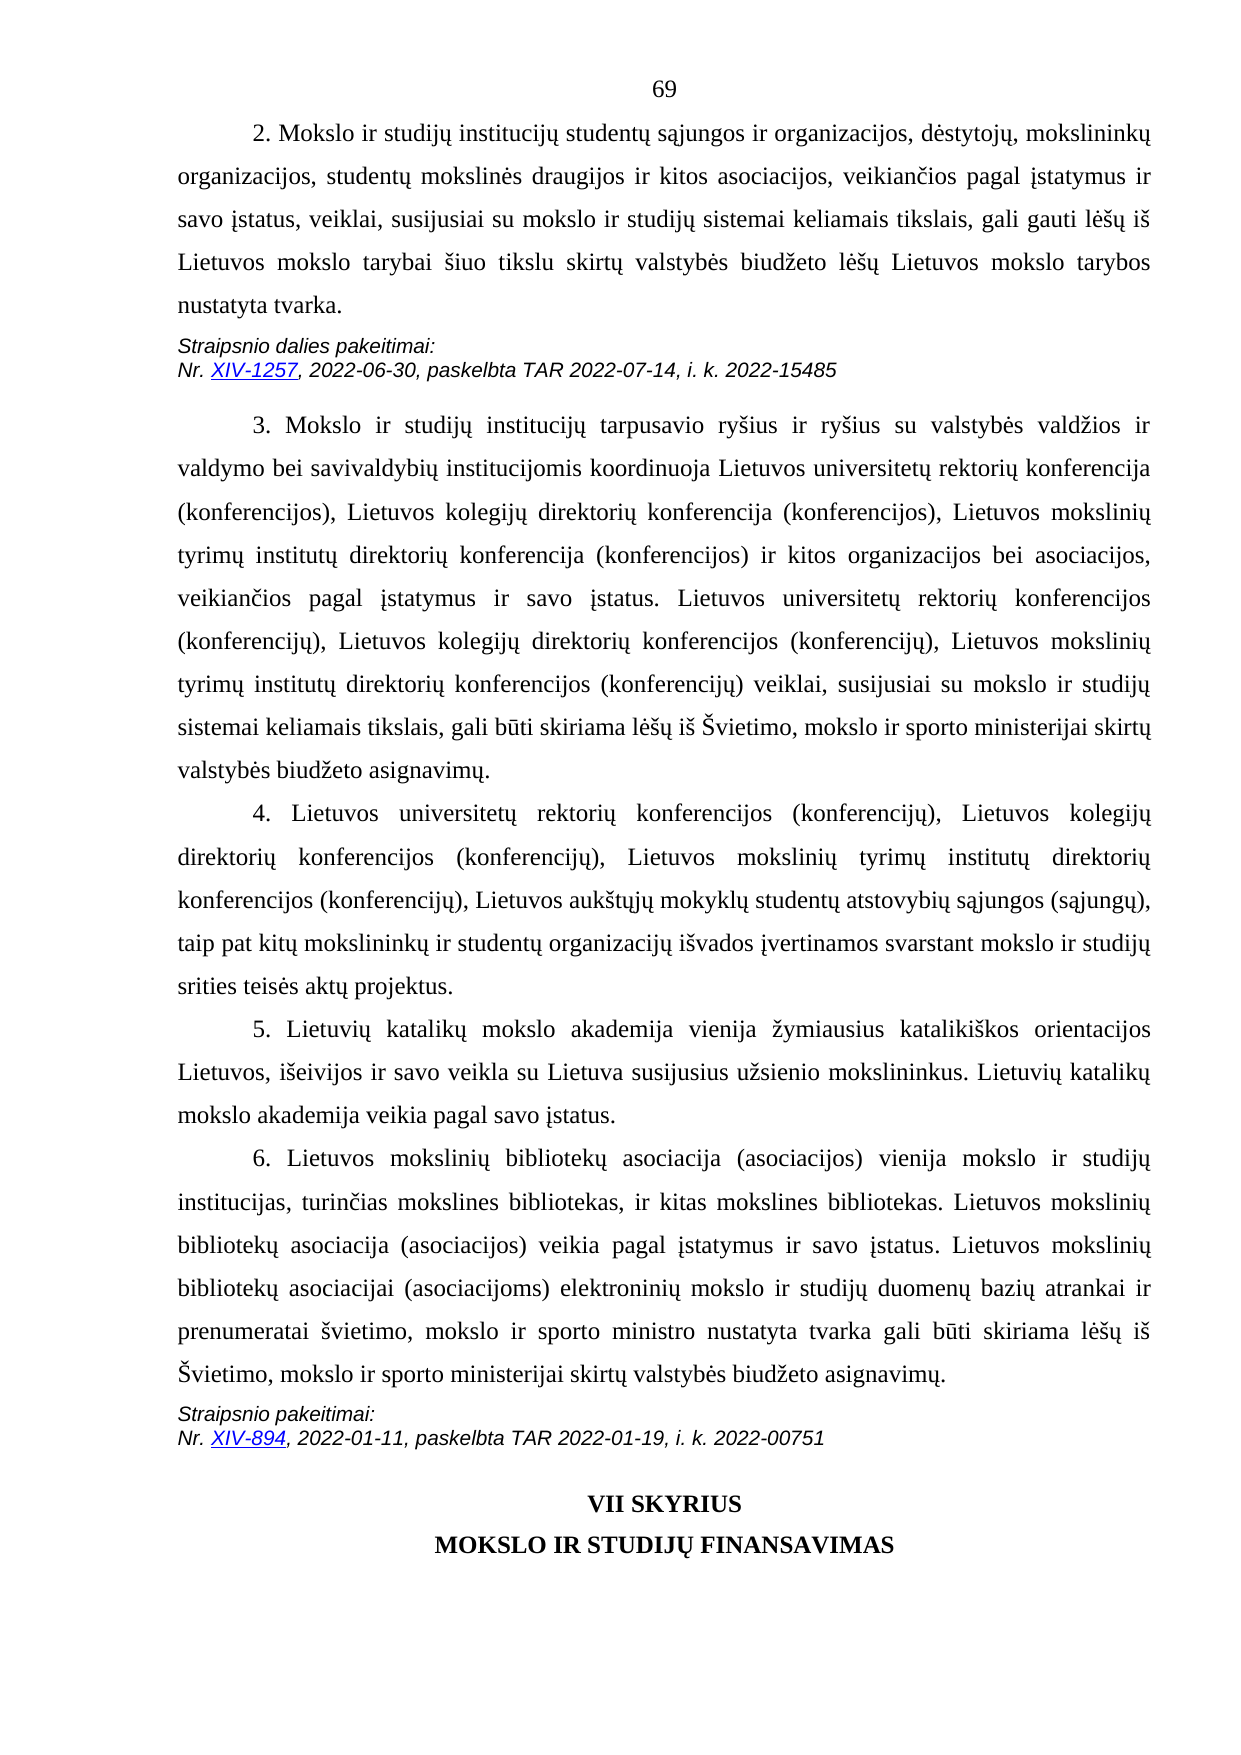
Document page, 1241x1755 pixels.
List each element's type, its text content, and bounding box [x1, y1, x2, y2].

text VII SKYRIUS [177, 1479, 1152, 1521]
text Straipsnio pakeitimai: [177, 1402, 1152, 1426]
text 2. Mokslo ir studijų institucijų studentų sąjungos ir organizacijos, dėstytojų, mokslininkų organizacijos, studentų mokslinės draugijos ir kitos asociacijos, veikiančios pagal įstatymus ir savo įstatus, veiklai, susijusiai su mokslo ir studijų sistemai keliamais tikslais, gali gauti lėšų iš Lietuvos mokslo tarybai šiuo tikslu skirtų valstybės biudžeto lėšų Lietuvos mokslo tarybos nustatyta tvarka. [177, 118, 1152, 319]
text 4. Lietuvos universitetų rektorių konferencijos (konferencijų), Lietuvos kolegijų direktorių konferencijos (konferencijų), Lietuvos mokslinių tyrimų institutų direktorių konferencijos (konferencijų), Lietuvos aukštųjų mokyklų studentų atstovybių sąjungos (sąjungų), taip pat kitų mokslininkų ir studentų organizacijų išvados įvertinamos svarstant mokslo ir studijų srities teisės aktų projektus. [177, 798, 1152, 1000]
text Nr. XIV-1257, 2022-06-30, paskelbta TAR 2022-07-14, i. k. 2022-15485 [177, 358, 1152, 382]
text MOKSLO IR STUDIJŲ FINANSAVIMAS [177, 1521, 1152, 1562]
text 3. Mokslo ir studijų institucijų tarpusavio ryšius ir ryšius su valstybės valdžios ir valdymo bei savivaldybių institucijomis koordinuoja Lietuvos universitetų rektorių konferencija (konferencijos), Lietuvos kolegijų direktorių konferencija (konferencijos), Lietuvos mokslinių tyrimų institutų direktorių konferencija (konferencijos) ir kitos organizacijos bei asociacijos, veikiančios pagal įstatymus ir savo įstatus. Lietuvos universitetų rektorių konferencijos (konferencijų), Lietuvos kolegijų direktorių konferencijos (konferencijų), Lietuvos mokslinių tyrimų institutų direktorių konferencijos (konferencijų) veiklai, susijusiai su mokslo ir studijų sistemai keliamais tikslais, gali būti skiriama lėšų iš Švietimo, mokslo ir sporto ministerijai skirtų valstybės biudžeto asignavimų. [177, 410, 1152, 784]
text Straipsnio dalies pakeitimai: [177, 334, 1152, 358]
text 6. Lietuvos mokslinių bibliotekų asociacija (asociacijos) vienija mokslo ir studijų institucijas, turinčias mokslines bibliotekas, ir kitas mokslines bibliotekas. Lietuvos mokslinių bibliotekų asociacija (asociacijos) veikia pagal įstatymus ir savo įstatus. Lietuvos mokslinių bibliotekų asociacijai (asociacijoms) elektroninių mokslo ir studijų duomenų bazių atrankai ir prenumeratai švietimo, mokslo ir sporto ministro nustatyta tvarka gali būti skiriama lėšų iš Švietimo, mokslo ir sporto ministerijai skirtų valstybės biudžeto asignavimų. [177, 1143, 1152, 1388]
text 5. Lietuvių katalikų mokslo akademija vienija žymiausius katalikiškos orientacijos Lietuvos, išeivijos ir savo veikla su Lietuva susijusius užsienio mokslininkus. Lietuvių katalikų mokslo akademija veikia pagal savo įstatus. [177, 1014, 1152, 1129]
text Nr. XIV-894, 2022-01-11, paskelbta TAR 2022-01-19, i. k. 2022-00751 [177, 1426, 1152, 1450]
